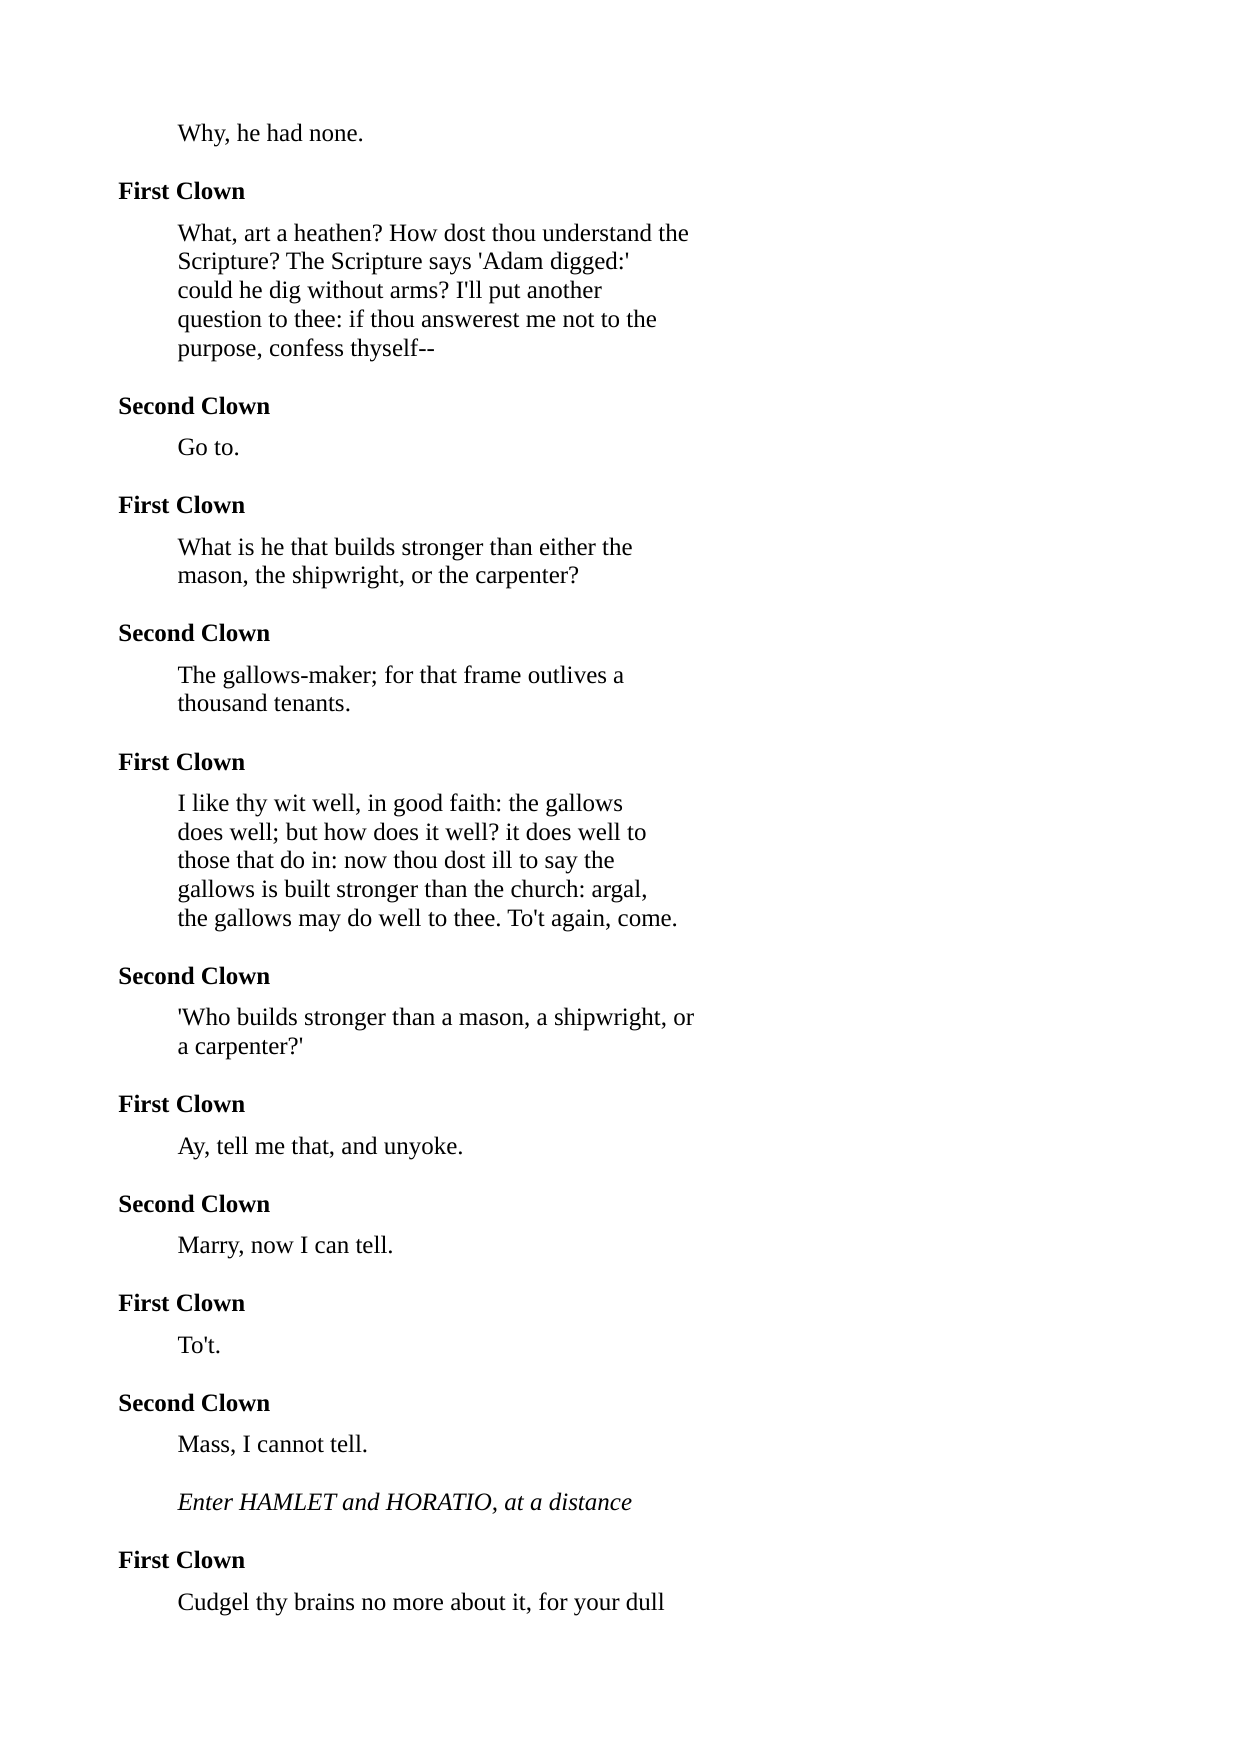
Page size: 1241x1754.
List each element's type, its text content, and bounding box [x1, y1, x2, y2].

text The gallows-maker; for that frame outlives a thousand tenants. [177, 660, 1063, 717]
text Marry, now I can tell. [177, 1230, 1063, 1259]
text First Clown [118, 1546, 1122, 1574]
text Enter HAMLET and HORATIO, at a distance [177, 1487, 1063, 1516]
text Ay, tell me that, and unyoke. [177, 1131, 1063, 1159]
text What, art a heathen? How dost thou understand the Scripture? The Scripture says 'Adam digged:' could he dig without arms? I'll put another question to thee: if thou answerest me not to the purpose, confess thyself-- [177, 218, 1063, 361]
text First Clown [118, 176, 1122, 205]
text Why, he had none. [177, 118, 1063, 147]
text Second Clown [118, 391, 1122, 419]
text What is he that builds stronger than either the mason, the shipwright, or the carpenter? [177, 532, 1063, 589]
text Second Clown [118, 961, 1122, 990]
text Mass, I cannot tell. [177, 1429, 1063, 1458]
text First Clown [118, 1288, 1122, 1317]
text First Clown [118, 1089, 1122, 1118]
text Second Clown [118, 1388, 1122, 1417]
text First Clown [118, 490, 1122, 519]
text Second Clown [118, 1189, 1122, 1218]
text Go to. [177, 432, 1063, 461]
text Second Clown [118, 618, 1122, 647]
text To't. [177, 1330, 1063, 1358]
text First Clown [118, 747, 1122, 776]
text 'Who builds stronger than a mason, a shipwright, or a carpenter?' [177, 1002, 1063, 1060]
text Cudgel thy brains no more about it, for your dull [177, 1587, 1063, 1616]
text I like thy wit well, in good faith: the gallows does well; but how does it well? it does well to those that do in: now thou dost ill to say the gallows is built stronger than the church: argal, the gallows may do well to thee. To't again, come. [177, 788, 1063, 932]
